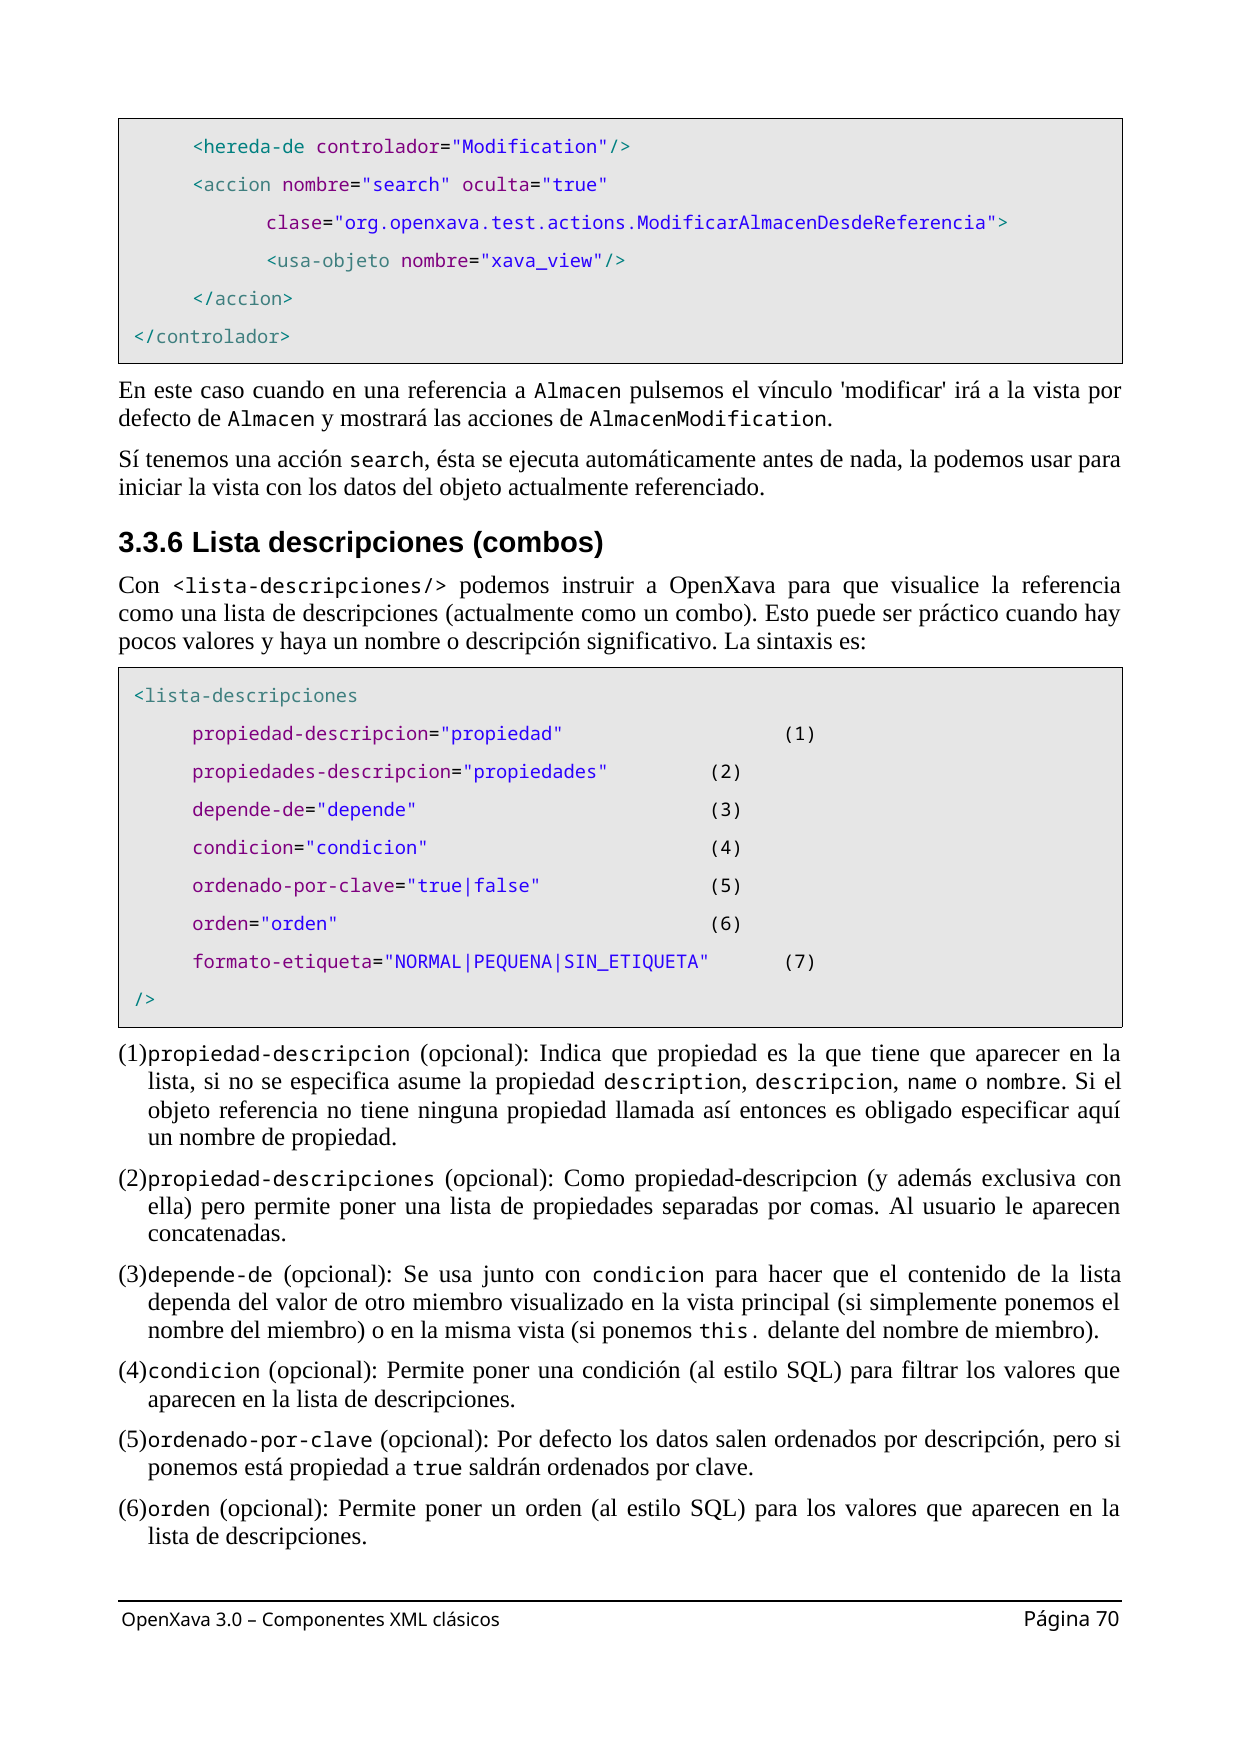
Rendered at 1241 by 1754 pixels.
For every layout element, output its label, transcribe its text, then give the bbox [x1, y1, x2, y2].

text <usa-objeto nombre="xava_view"/> [119, 232, 1122, 270]
list propiedad-descripcion (opcional): Indica que propiedad es la que tiene que aparecer en la lista, si no se especifica asume la propiedad description, descripcion, name o nombre. Si el objeto referencia no tiene ninguna propiedad llamada así entonces es obligado especificar aquí un nombre de propiedad. [118, 1039, 1122, 1151]
text propiedad-descripcion="propiedad" (1) [119, 705, 1122, 743]
subtitle Lista descripciones (combos) [118, 526, 1122, 559]
text </accion> [119, 270, 1122, 308]
text <accion nombre="search" oculta="true" [119, 156, 1122, 194]
list condicion (opcional): Permite poner una condición (al estilo SQL) para filtrar los valores que aparecen en la lista de descripciones. [118, 1356, 1122, 1412]
list orden (opcional): Permite poner un orden (al estilo SQL) para los valores que aparecen en la lista de descripciones. [118, 1494, 1122, 1550]
list ordenado-por-clave (opcional): Por defecto los datos salen ordenados por descripción, pero si ponemos está propiedad a true saldrán ordenados por clave. [118, 1425, 1122, 1481]
text ordenado-por-clave="true|false" (5) [119, 857, 1122, 895]
text /> [119, 971, 1122, 1027]
text orden="orden" (6) [119, 895, 1122, 933]
list propiedad-descripciones (opcional): Como propiedad-descripcion (y además exclusiva con ella) pero permite poner una lista de propiedades separadas por comas. Al usuario le aparecen concatenadas. [118, 1164, 1122, 1247]
text En este caso cuando en una referencia a Almacen pulsemos el vínculo 'modificar' irá a la vista por defecto de Almacen y mostrará las acciones de AlmacenModification. [118, 376, 1122, 432]
text Con <lista-descripciones/> podemos instruir a OpenXava para que visualice la referencia como una lista de descripciones (actualmente como un combo). Esto puede ser práctico cuando hay pocos valores y haya un nombre o descripción significativo. La sintaxis es: [118, 571, 1122, 655]
text clase="org.openxava.test.actions.ModificarAlmacenDesdeReferencia"> [119, 194, 1122, 232]
text </controlador> [119, 308, 1122, 363]
list depende-de (opcional): Se usa junto con condicion para hacer que el contenido de la lista dependa del valor de otro miembro visualizado en la vista principal (si simplemente ponemos el nombre del miembro) o en la misma vista (si ponemos this. delante del nombre de miembro). [118, 1260, 1122, 1344]
text <hereda-de controlador="Modification"/> [119, 119, 1122, 156]
text condicion="condicion" (4) [119, 819, 1122, 857]
text Sí tenemos una acción search, ésta se ejecuta automáticamente antes de nada, la podemos usar para iniciar la vista con los datos del objeto actualmente referenciado. [118, 445, 1122, 501]
text propiedades-descripcion="propiedades" (2) [119, 743, 1122, 781]
text formato-etiqueta="NORMAL|PEQUENA|SIN_ETIQUETA" (7) [119, 933, 1122, 971]
text depende-de="depende" (3) [119, 781, 1122, 819]
text <lista-descripciones [119, 668, 1122, 705]
